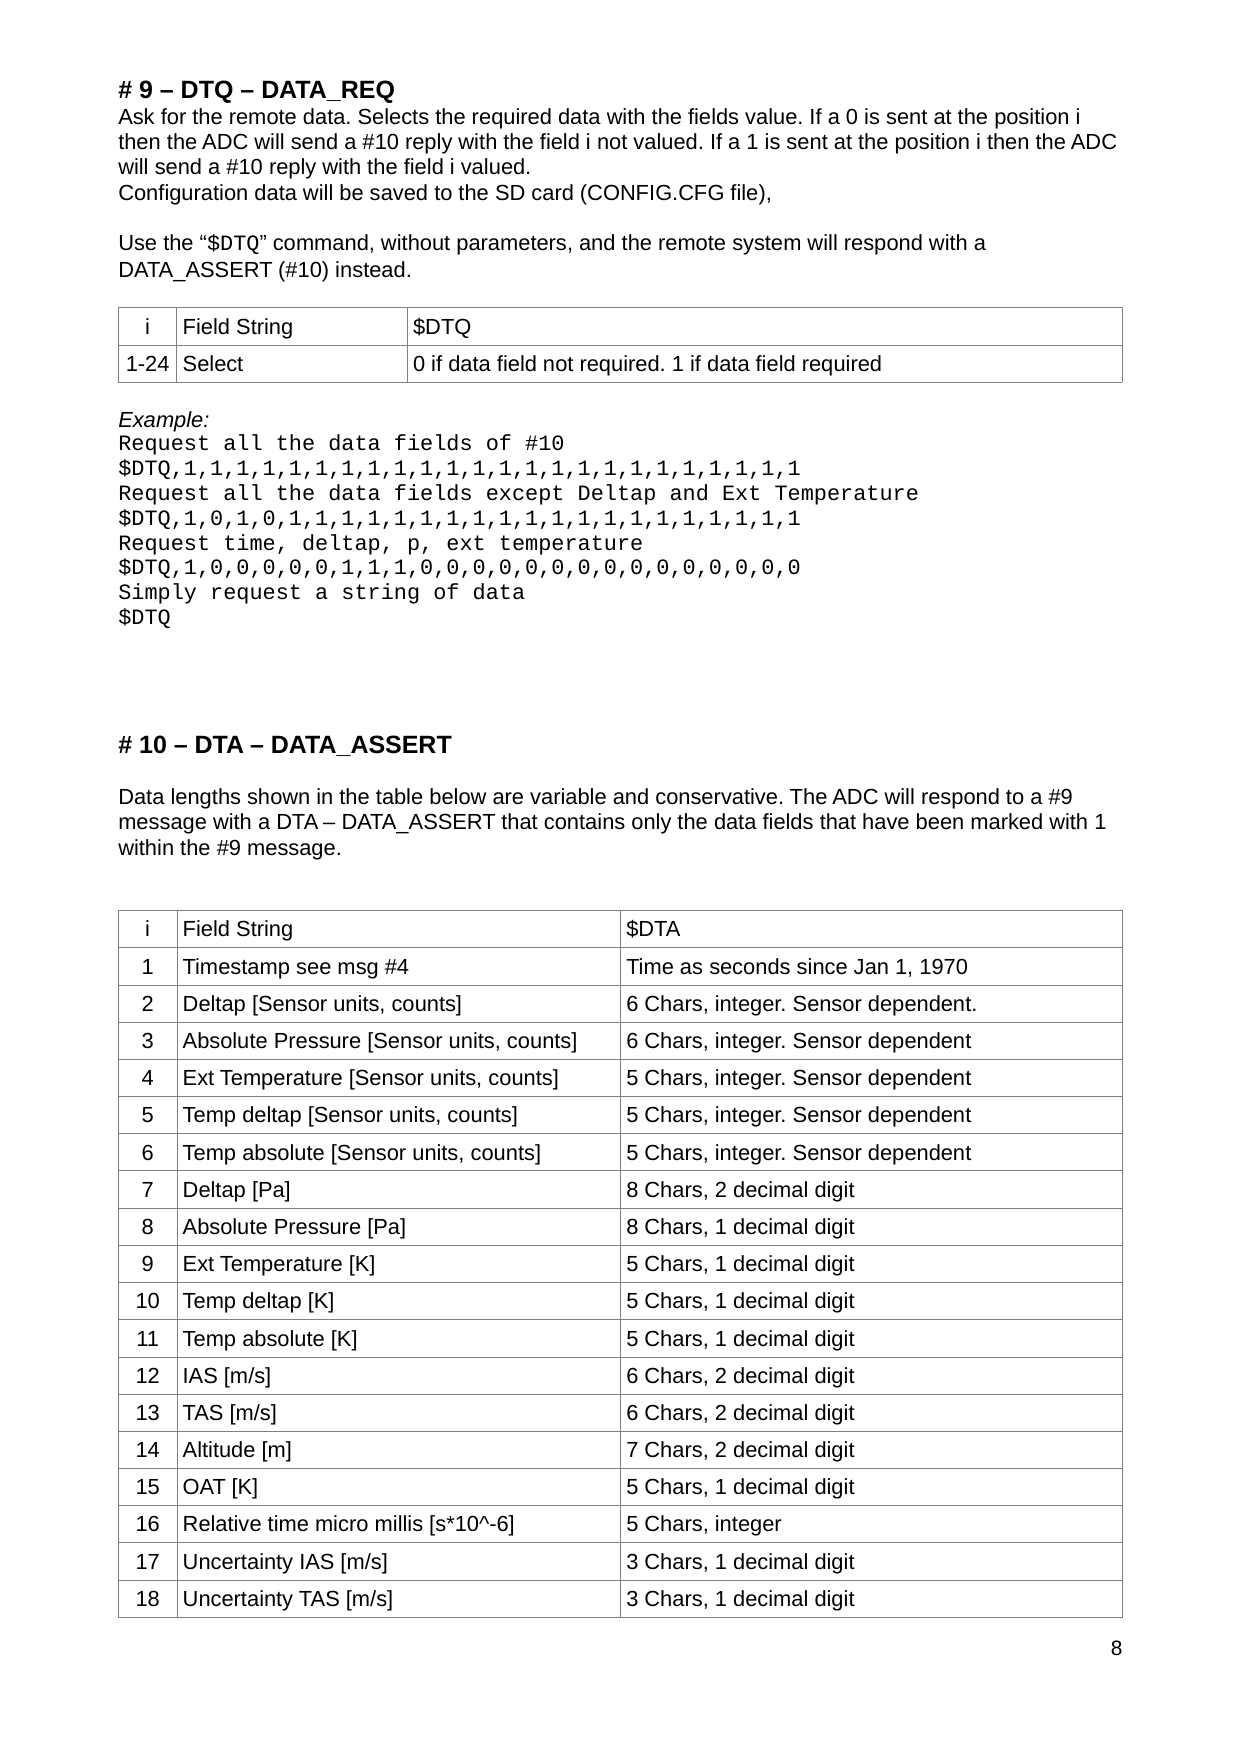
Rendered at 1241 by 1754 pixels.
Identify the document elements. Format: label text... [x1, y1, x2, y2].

table_cell 5 Chars, integer [621, 1506, 1122, 1542]
table_cell 7 [119, 1171, 177, 1208]
table_cell 4 [119, 1060, 177, 1096]
text Data lengths shown in the table below are variable and conservative. The ADC will respond to a #9 message with a DTA – DATA_ASSERT that contains only the data fields that have been marked with 1 within the #9 message. [118, 784, 1122, 860]
table_cell Absolute Pressure [Pa] [178, 1209, 620, 1245]
table_cell 11 [119, 1320, 177, 1356]
table_cell 5 Chars, 1 decimal digit [621, 1469, 1122, 1505]
table_cell 17 [119, 1543, 177, 1579]
table_cell Ext Temperature [K] [178, 1246, 620, 1282]
table_cell 3 Chars, 1 decimal digit [621, 1543, 1122, 1579]
table_cell Uncertainty TAS [m/s] [178, 1581, 620, 1617]
table_cell Select [177, 346, 407, 382]
table_cell 6 [119, 1134, 177, 1170]
text Ask for the remote data. Selects the required data with the fields value. If a 0 is sent at the position i then the ADC will send a #10 reply with the field i not valued. If a 1 is sent at the position i then the ADC will send a #10 reply with the field i valued. [118, 104, 1122, 179]
text Example: [118, 407, 1122, 433]
table_cell Timestamp see msg #4 [178, 948, 620, 984]
table_cell Time as seconds since Jan 1, 1970 [621, 948, 1122, 984]
table_cell Temp deltap [Sensor units, counts] [178, 1097, 620, 1133]
table_cell 15 [119, 1469, 177, 1505]
table_cell 2 [119, 986, 177, 1022]
table_cell 6 Chars, integer. Sensor dependent. [621, 986, 1122, 1022]
table_cell 18 [119, 1581, 177, 1617]
table_cell 12 [119, 1358, 177, 1393]
table_header Field String [177, 308, 407, 344]
table_cell 5 [119, 1097, 177, 1133]
table_header Field String [178, 911, 620, 947]
table_cell 6 Chars, 2 decimal digit [621, 1358, 1122, 1393]
table_cell 0 if data field not required. 1 if data field required [408, 346, 1122, 382]
table_cell 14 [119, 1432, 177, 1468]
table_cell 13 [119, 1395, 177, 1431]
table_cell 8 Chars, 2 decimal digit [621, 1171, 1122, 1208]
table_cell 3 [119, 1023, 177, 1059]
text Simply request a string of data [118, 581, 1122, 606]
table_cell 5 Chars, 1 decimal digit [621, 1320, 1122, 1356]
text # 10 – DTA – DATA_ASSERT [118, 730, 1122, 759]
table_cell 16 [119, 1506, 177, 1542]
table_cell Deltap [Sensor units, counts] [178, 986, 620, 1022]
table_cell 5 Chars, integer. Sensor dependent [621, 1097, 1122, 1133]
table_cell 9 [119, 1246, 177, 1282]
text $DTQ,1,0,1,0,1,1,1,1,1,1,1,1,1,1,1,1,1,1,1,1,1,1,1,1 [118, 507, 1122, 532]
table_header i [119, 308, 176, 344]
table_cell 10 [119, 1283, 177, 1319]
table_header $DTQ [408, 308, 1122, 344]
table_cell 8 [119, 1209, 177, 1245]
table_cell Absolute Pressure [Sensor units, counts] [178, 1023, 620, 1059]
table_cell 5 Chars, integer. Sensor dependent [621, 1134, 1122, 1170]
table_cell Deltap [Pa] [178, 1171, 620, 1208]
table_cell 7 Chars, 2 decimal digit [621, 1432, 1122, 1468]
text Use the “$DTQ” command, without parameters, and the remote system will respond with a DATA_ASSERT (#10) instead. [118, 230, 1122, 282]
table_cell OAT [K] [178, 1469, 620, 1505]
table_cell TAS [m/s] [178, 1395, 620, 1431]
table_header i [119, 911, 177, 947]
text Configuration data will be saved to the SD card (CONFIG.CFG file), [118, 179, 1122, 204]
table_cell Temp deltap [K] [178, 1283, 620, 1319]
text # 9 – DTQ – DATA_REQ [118, 75, 1122, 104]
table_cell IAS [m/s] [178, 1358, 620, 1393]
table_cell Temp absolute [K] [178, 1320, 620, 1356]
text Request all the data fields of #10 [118, 433, 1122, 457]
table_cell Uncertainty IAS [m/s] [178, 1543, 620, 1579]
table_cell Ext Temperature [Sensor units, counts] [178, 1060, 620, 1096]
table_cell 6 Chars, 2 decimal digit [621, 1395, 1122, 1431]
table_cell Relative time micro millis [s*10^-6] [178, 1506, 620, 1542]
table_cell 3 Chars, 1 decimal digit [621, 1581, 1122, 1617]
table_cell 8 Chars, 1 decimal digit [621, 1209, 1122, 1245]
table_cell Temp absolute [Sensor units, counts] [178, 1134, 620, 1170]
text $DTQ,1,1,1,1,1,1,1,1,1,1,1,1,1,1,1,1,1,1,1,1,1,1,1,1 [118, 457, 1122, 482]
table_cell Altitude [m] [178, 1432, 620, 1468]
text Request time, deltap, p, ext temperature [118, 532, 1122, 557]
table_cell 5 Chars, 1 decimal digit [621, 1283, 1122, 1319]
table_cell 1 [119, 948, 177, 984]
table_cell 6 Chars, integer. Sensor dependent [621, 1023, 1122, 1059]
table_header $DTA [621, 911, 1122, 947]
table_cell 5 Chars, integer. Sensor dependent [621, 1060, 1122, 1096]
table_cell 5 Chars, 1 decimal digit [621, 1246, 1122, 1282]
table_cell 1-24 [119, 346, 176, 382]
text Request all the data fields except Deltap and Ext Temperature [118, 482, 1122, 507]
text $DTQ,1,0,0,0,0,0,1,1,1,0,0,0,0,0,0,0,0,0,0,0,0,0,0,0 [118, 557, 1122, 581]
text $DTQ [118, 606, 1122, 631]
